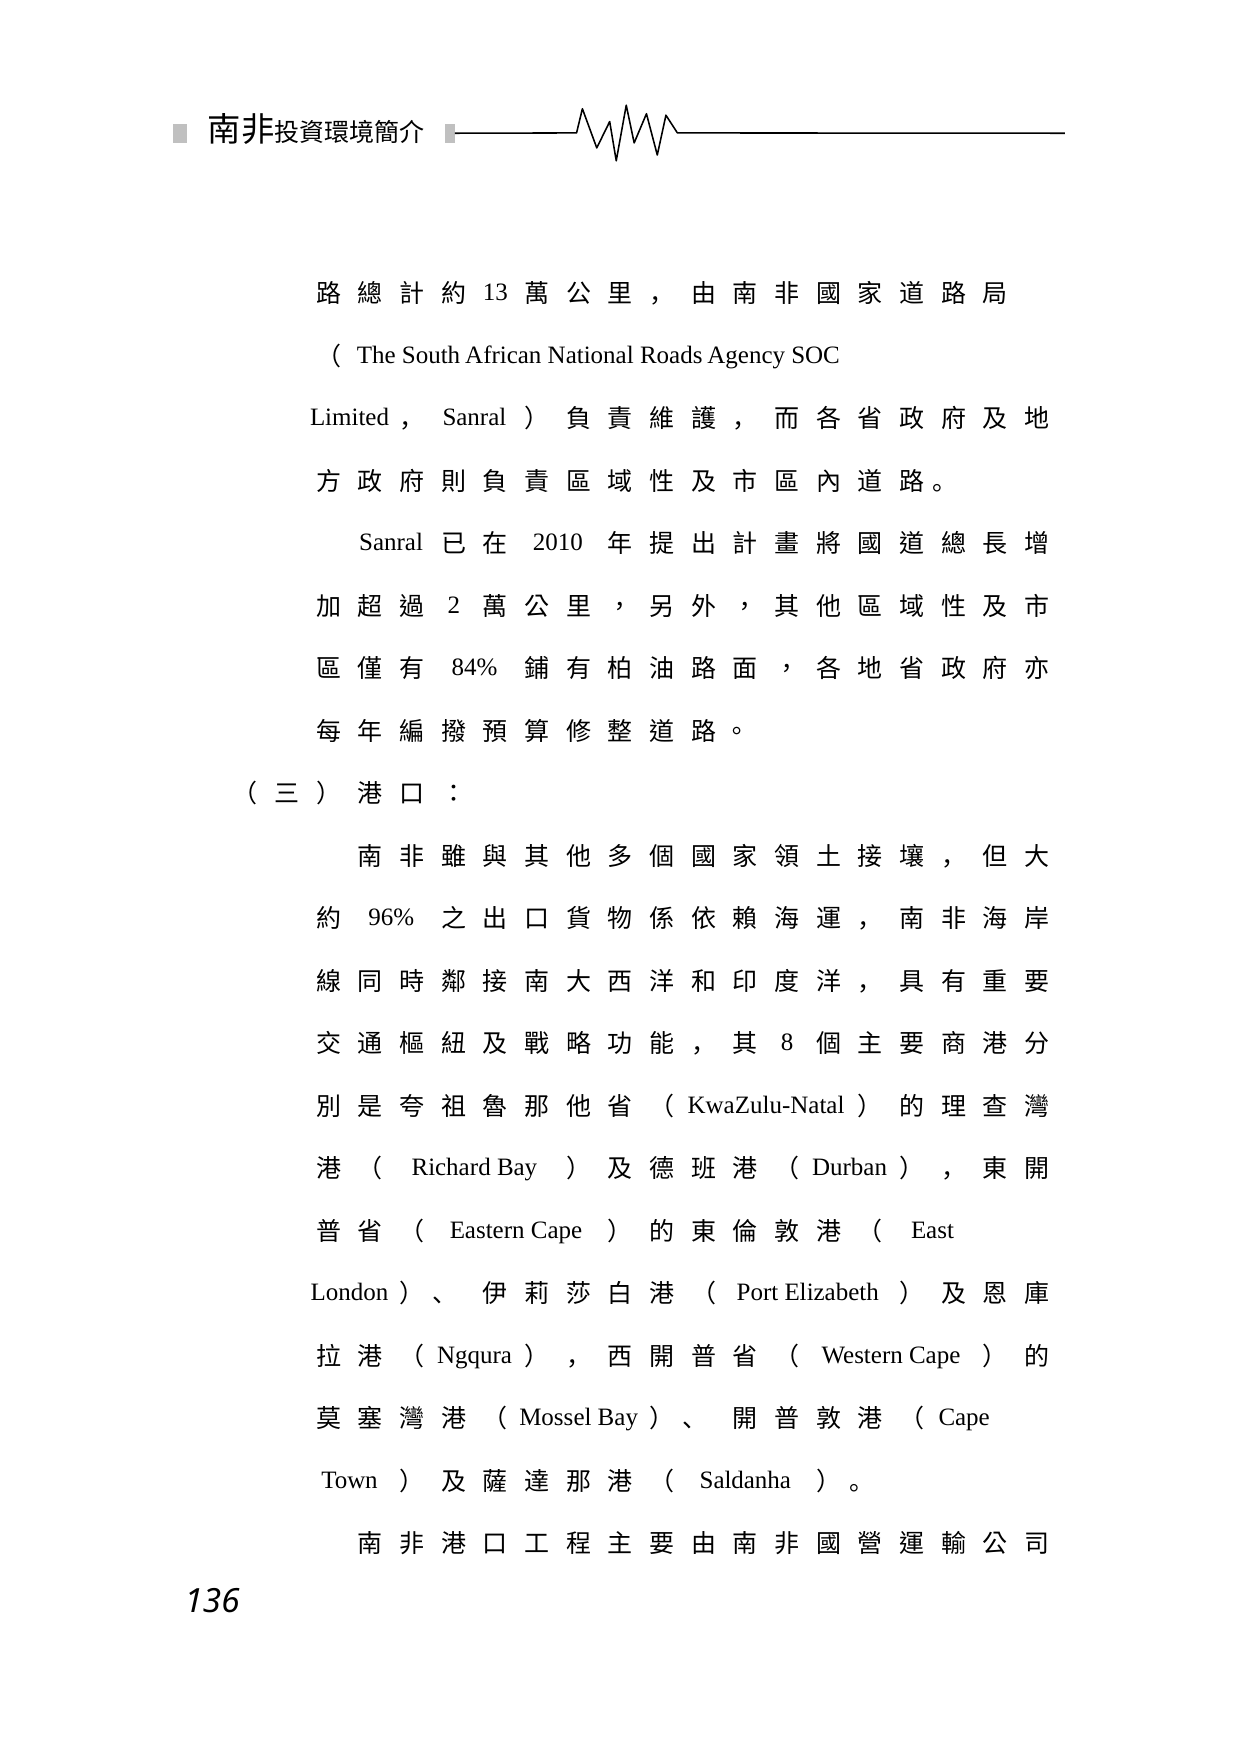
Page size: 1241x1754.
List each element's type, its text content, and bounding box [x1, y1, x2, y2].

text （三）港口： [207, 750, 1058, 813]
text 路總計約13萬公里，由南非國家道路局（The South African National Roads Agency SOC Limited，Sanral）負責維護，而各省政府及地方政府則負責區域性及市區內道路。 [281, 250, 1058, 500]
text 南非雖與其他多個國家領土接壤，但大約96%之出口貨物係依賴海運，南非海岸線同時鄰接南大西洋和印度洋，具有重要交通樞紐及戰略功能，其8個主要商港分別是夸祖魯那他省（KwaZulu-Natal）的理查灣港（Richard Bay）及德班港（Durban），東開普省（Eastern Cape）的東倫敦港（East London）、伊莉莎白港（Port Elizabeth）及恩庫拉港（Ngqura），西開普省（Western Cape）的莫塞灣港（Mossel Bay）、開普敦港（Cape Town）及薩達那港（Saldanha）。 [281, 813, 1058, 1500]
text Sanral已在2010年提出計畫將國道總長增加超過2萬公里，另外，其他區域性及市區僅有84%鋪有柏油路面，各地省政府亦每年編撥預算修整道路。 [281, 500, 1058, 750]
text 南非港口工程主要由南非國營運輸公司 [281, 1500, 1058, 1563]
